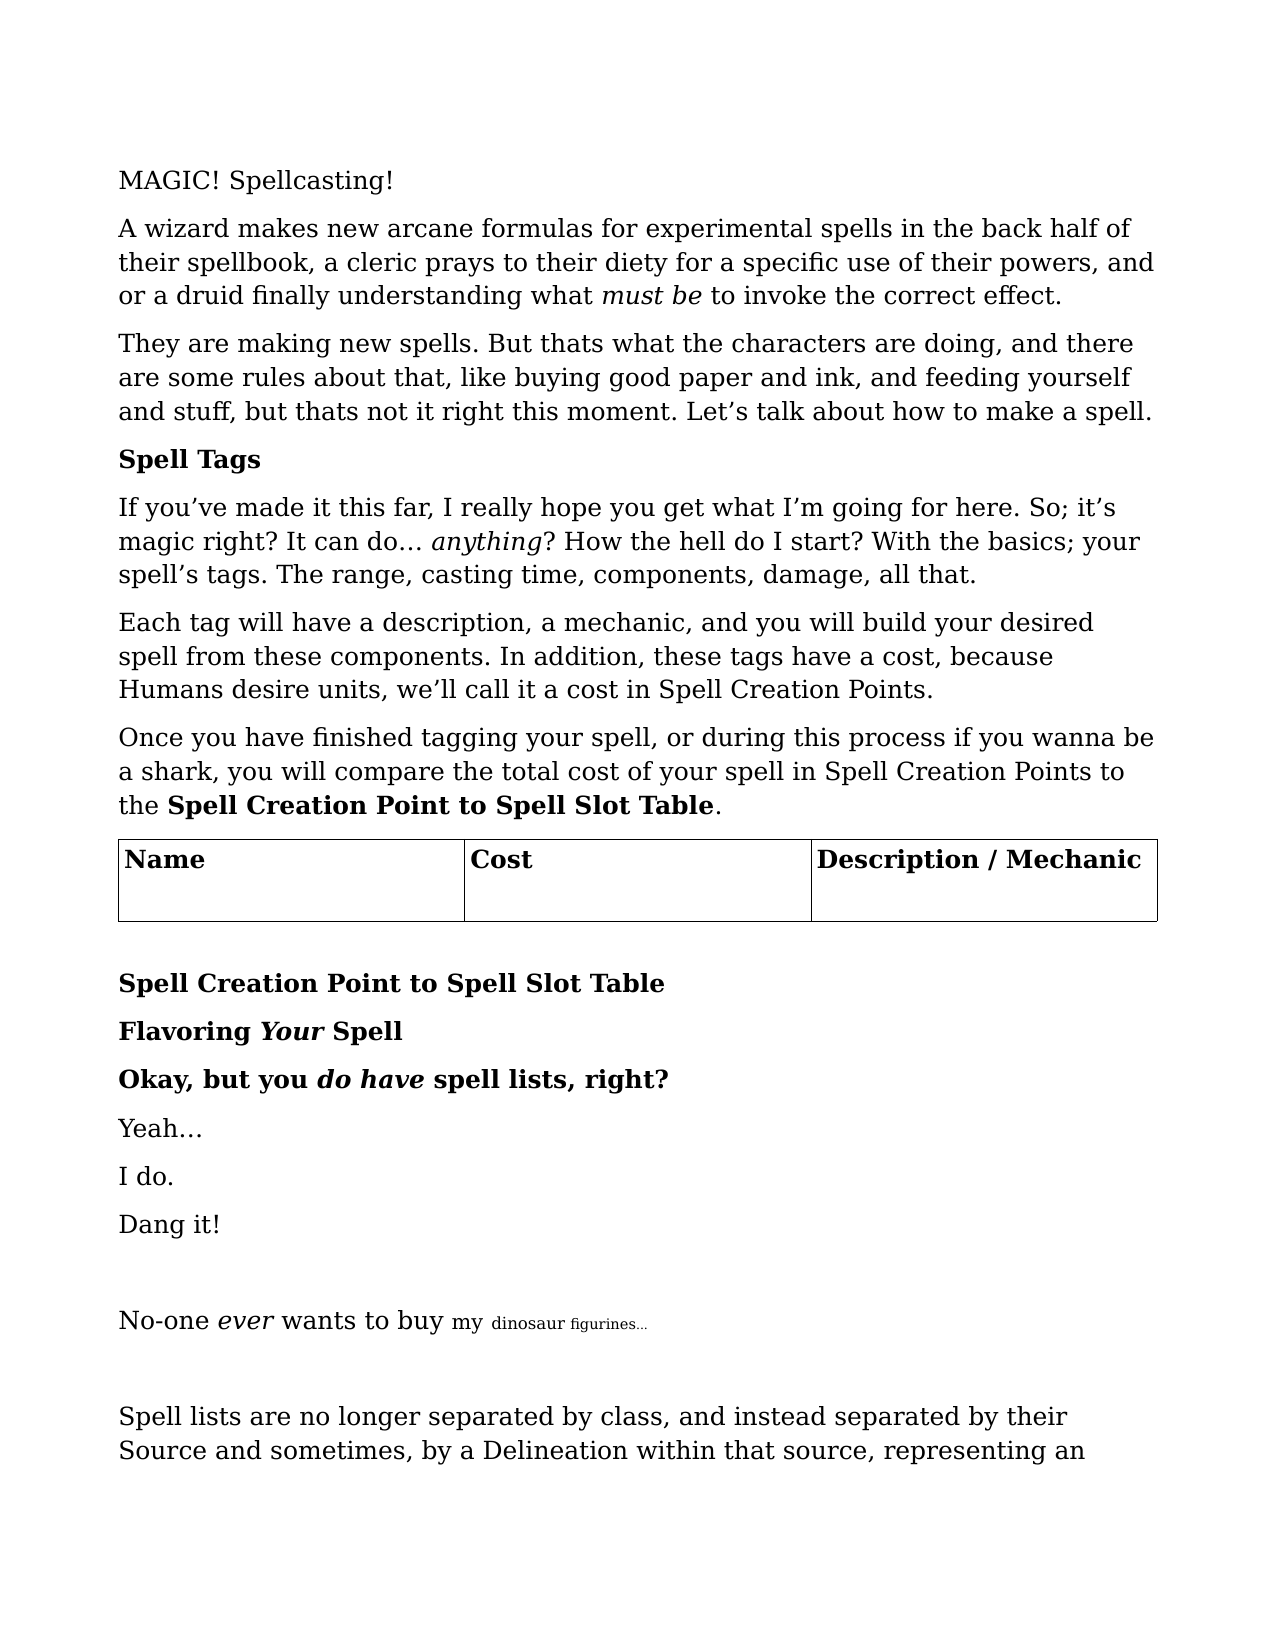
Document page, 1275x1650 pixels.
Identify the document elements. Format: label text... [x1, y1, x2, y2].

text Okay, but you do have spell lists, right? [118, 1065, 1157, 1095]
table_header Name [119, 840, 464, 880]
text Spell Creation Point to Spell Slot Table [118, 969, 1157, 998]
text Once you have finished tagging your spell, or during this process if you wanna be a shark, you will compare the total cost of your spell in Spell Creation Points to the Spell Creation Point to Spell Slot Table. [118, 723, 1157, 820]
text MAGIC! Spellcasting! [118, 166, 1157, 195]
text Spell Tags [118, 445, 1157, 474]
table_cell [465, 880, 811, 921]
text I do. [118, 1162, 1157, 1191]
table_cell [812, 880, 1157, 921]
text Spell lists are no longer separated by class, and instead separated by their Source and sometimes, by a Delineation within that source, representing an [118, 1402, 1157, 1465]
text Each tag will have a description, a mechanic, and you will build your desired spell from these components. In addition, these tags have a cost, because Humans desire units, we’ll call it a cost in Spell Creation Points. [118, 608, 1157, 704]
text If you’ve made it this far, I really hope you get what I’m going for here. So; it’s magic right? It can do… anything? How the hell do I start? With the basics; your spell’s tags. The range, casting time, components, damage, all that. [118, 493, 1157, 589]
text Yeah… [118, 1114, 1157, 1143]
text They are making new spells. But thats what the characters are doing, and there are some rules about that, like buying good paper and ink, and feeding yourself and stuff, but thats not it right this moment. Let’s talk about how to make a spell. [118, 329, 1157, 426]
table_header Cost [465, 840, 811, 880]
table_header Description / Mechanic [812, 840, 1157, 880]
table_cell [119, 880, 464, 921]
text Dang it! [118, 1210, 1157, 1239]
text A wizard makes new arcane formulas for experimental spells in the back half of their spellbook, a cleric prays to their diety for a specific use of their powers, and or a druid finally understanding what must be to invoke the correct effect. [118, 214, 1157, 311]
text No-one ever wants to buy my dinosaur figurines... [118, 1306, 1157, 1335]
text Flavoring Your Spell [118, 1017, 1157, 1046]
